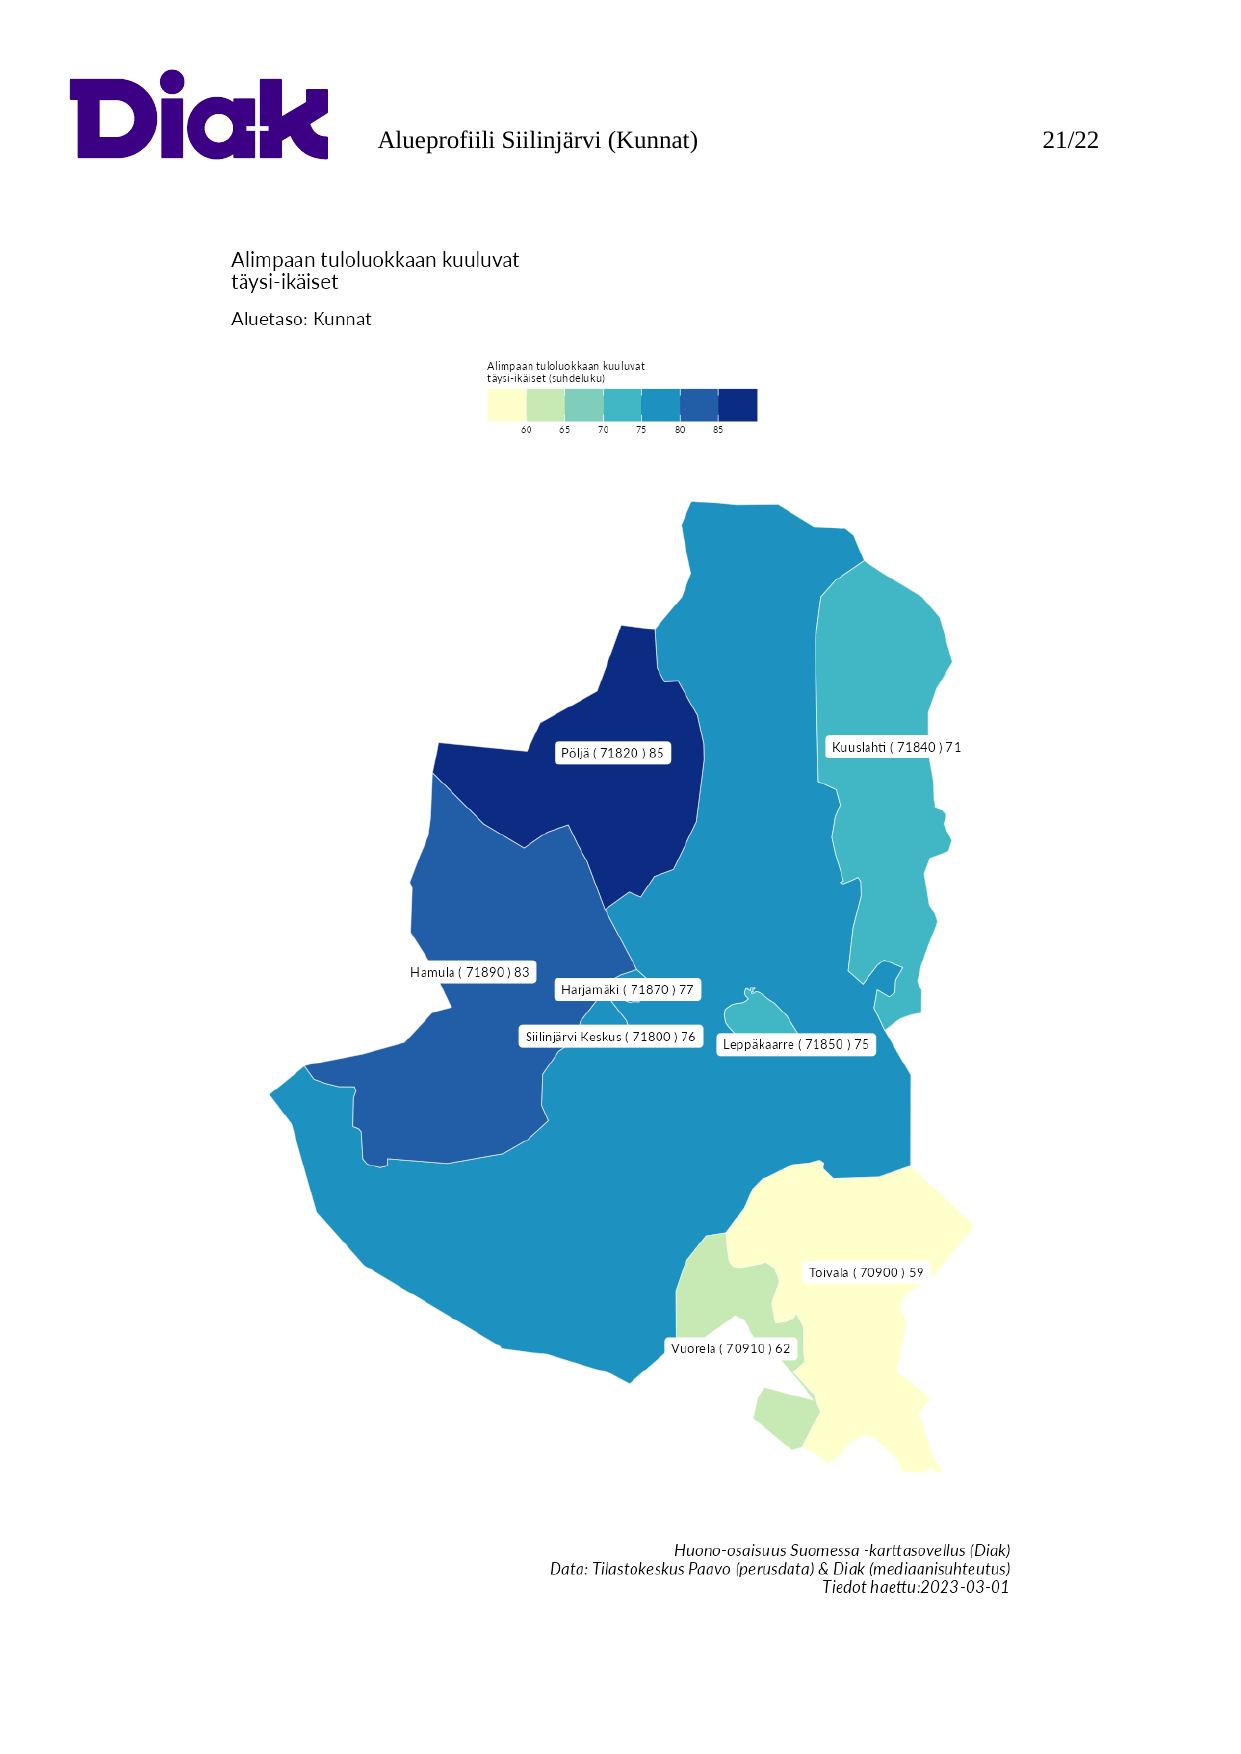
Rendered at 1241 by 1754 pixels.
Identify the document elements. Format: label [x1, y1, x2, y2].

picture [61, 196, 1179, 1651]
